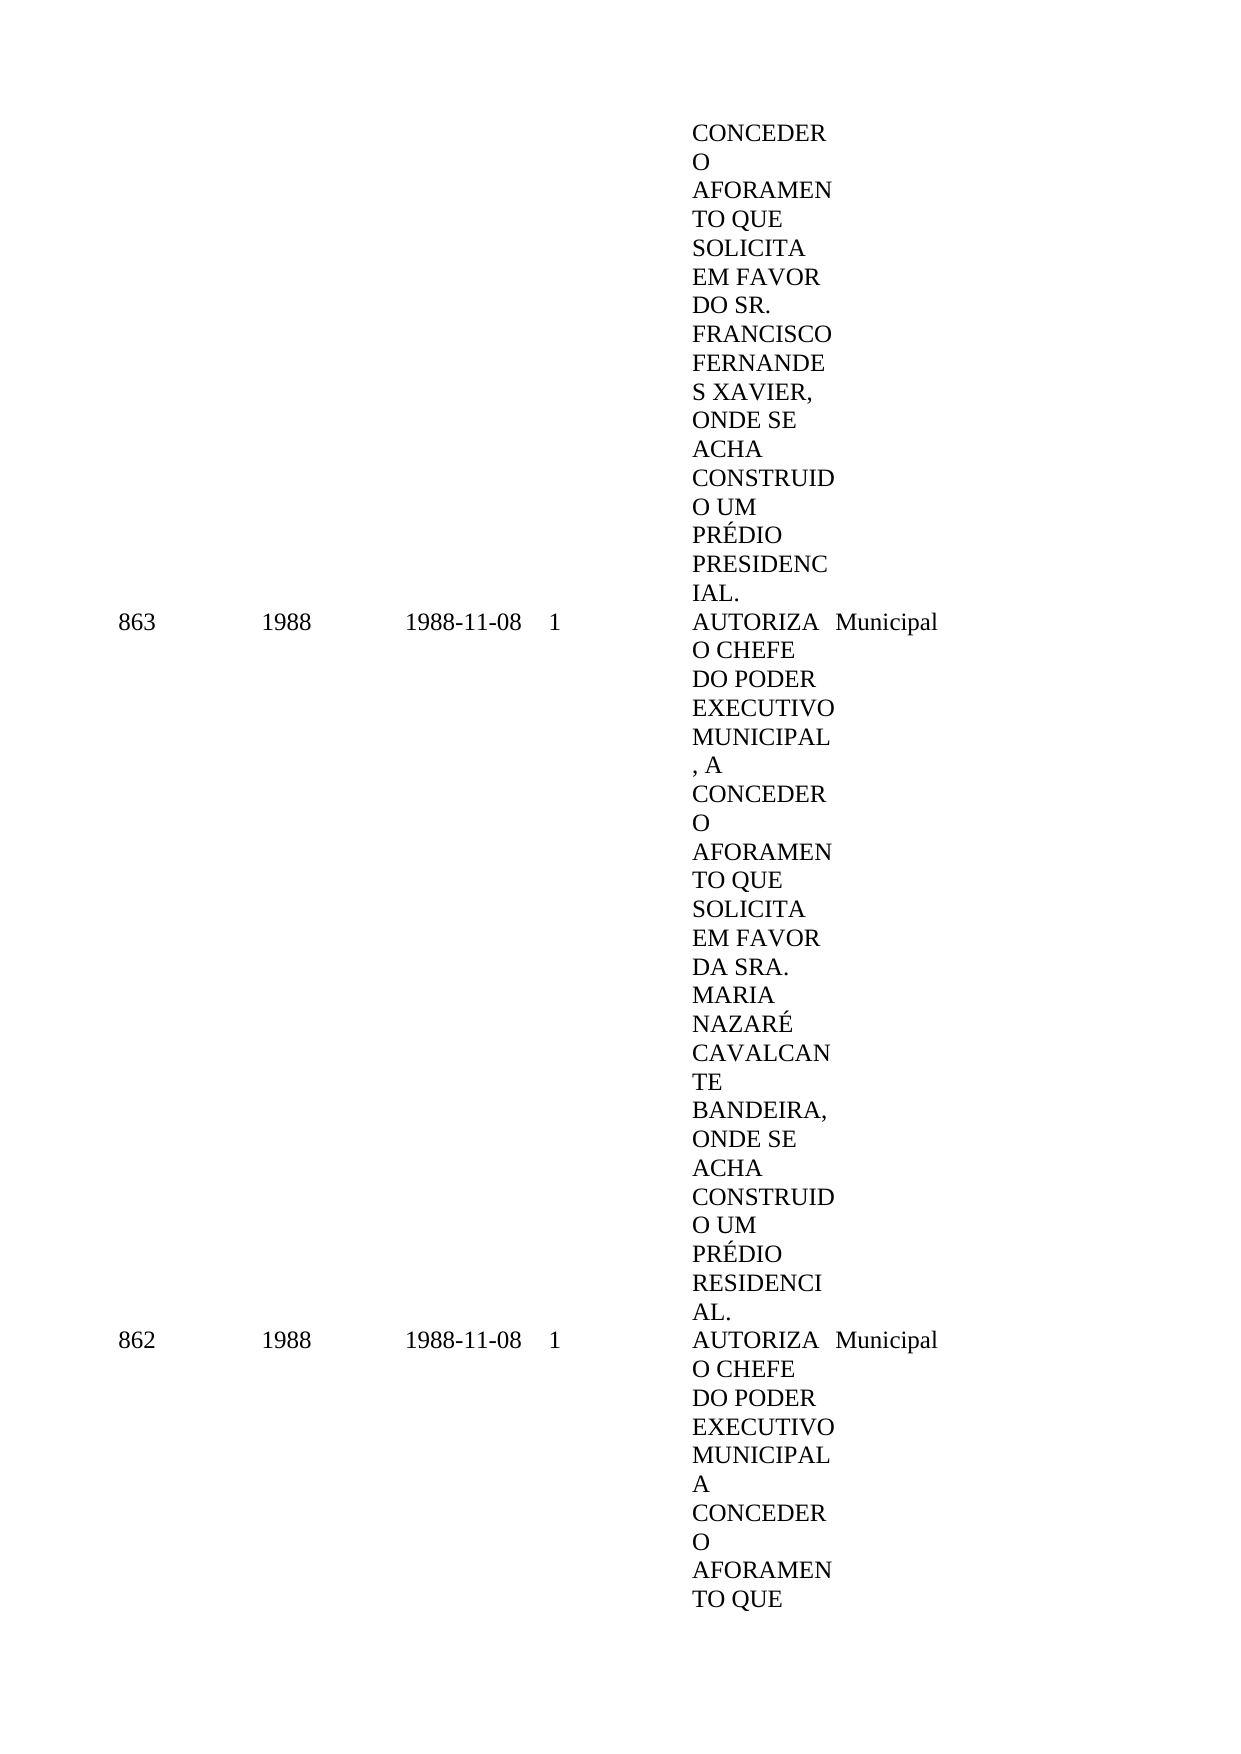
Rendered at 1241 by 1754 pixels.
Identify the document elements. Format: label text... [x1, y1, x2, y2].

table_cell [835, 118, 979, 607]
table_cell 863 [118, 607, 261, 1326]
table_cell [548, 118, 692, 607]
table_cell [405, 118, 548, 607]
table_cell Municipal [835, 607, 979, 1326]
table_cell [979, 118, 1122, 607]
table_cell [261, 118, 405, 607]
table_cell AUTORIZA O CHEFE DO PODER EXECUTIVO MUNICIPAL A CONCEDER O AFORAMENTO QUE [692, 1326, 835, 1613]
table_cell 1 [548, 1326, 692, 1613]
table_cell CONCEDER O AFORAMENTO QUE SOLICITA EM FAVOR DO SR. FRANCISCO FERNANDES XAVIER, ONDE SE ACHA CONSTRUIDO UM PRÉDIO PRESIDENCIAL. [692, 118, 835, 607]
table_cell 1988 [261, 607, 405, 1326]
table_cell 1988-11-08 [405, 607, 548, 1326]
table_cell 1 [548, 607, 692, 1326]
table_cell 862 [118, 1326, 261, 1613]
table_cell 1988 [261, 1326, 405, 1613]
table_cell [979, 607, 1122, 1326]
table_cell [118, 118, 261, 607]
table_cell 1988-11-08 [405, 1326, 548, 1613]
table_cell Municipal [835, 1326, 979, 1613]
table_cell AUTORIZA O CHEFE DO PODER EXECUTIVO MUNICIPAL, A CONCEDER O AFORAMENTO QUE SOLICITA EM FAVOR DA SRA. MARIA NAZARÉ CAVALCANTE BANDEIRA, ONDE SE ACHA CONSTRUIDO UM PRÉDIO RESIDENCIAL. [692, 607, 835, 1326]
table_cell [979, 1326, 1122, 1613]
